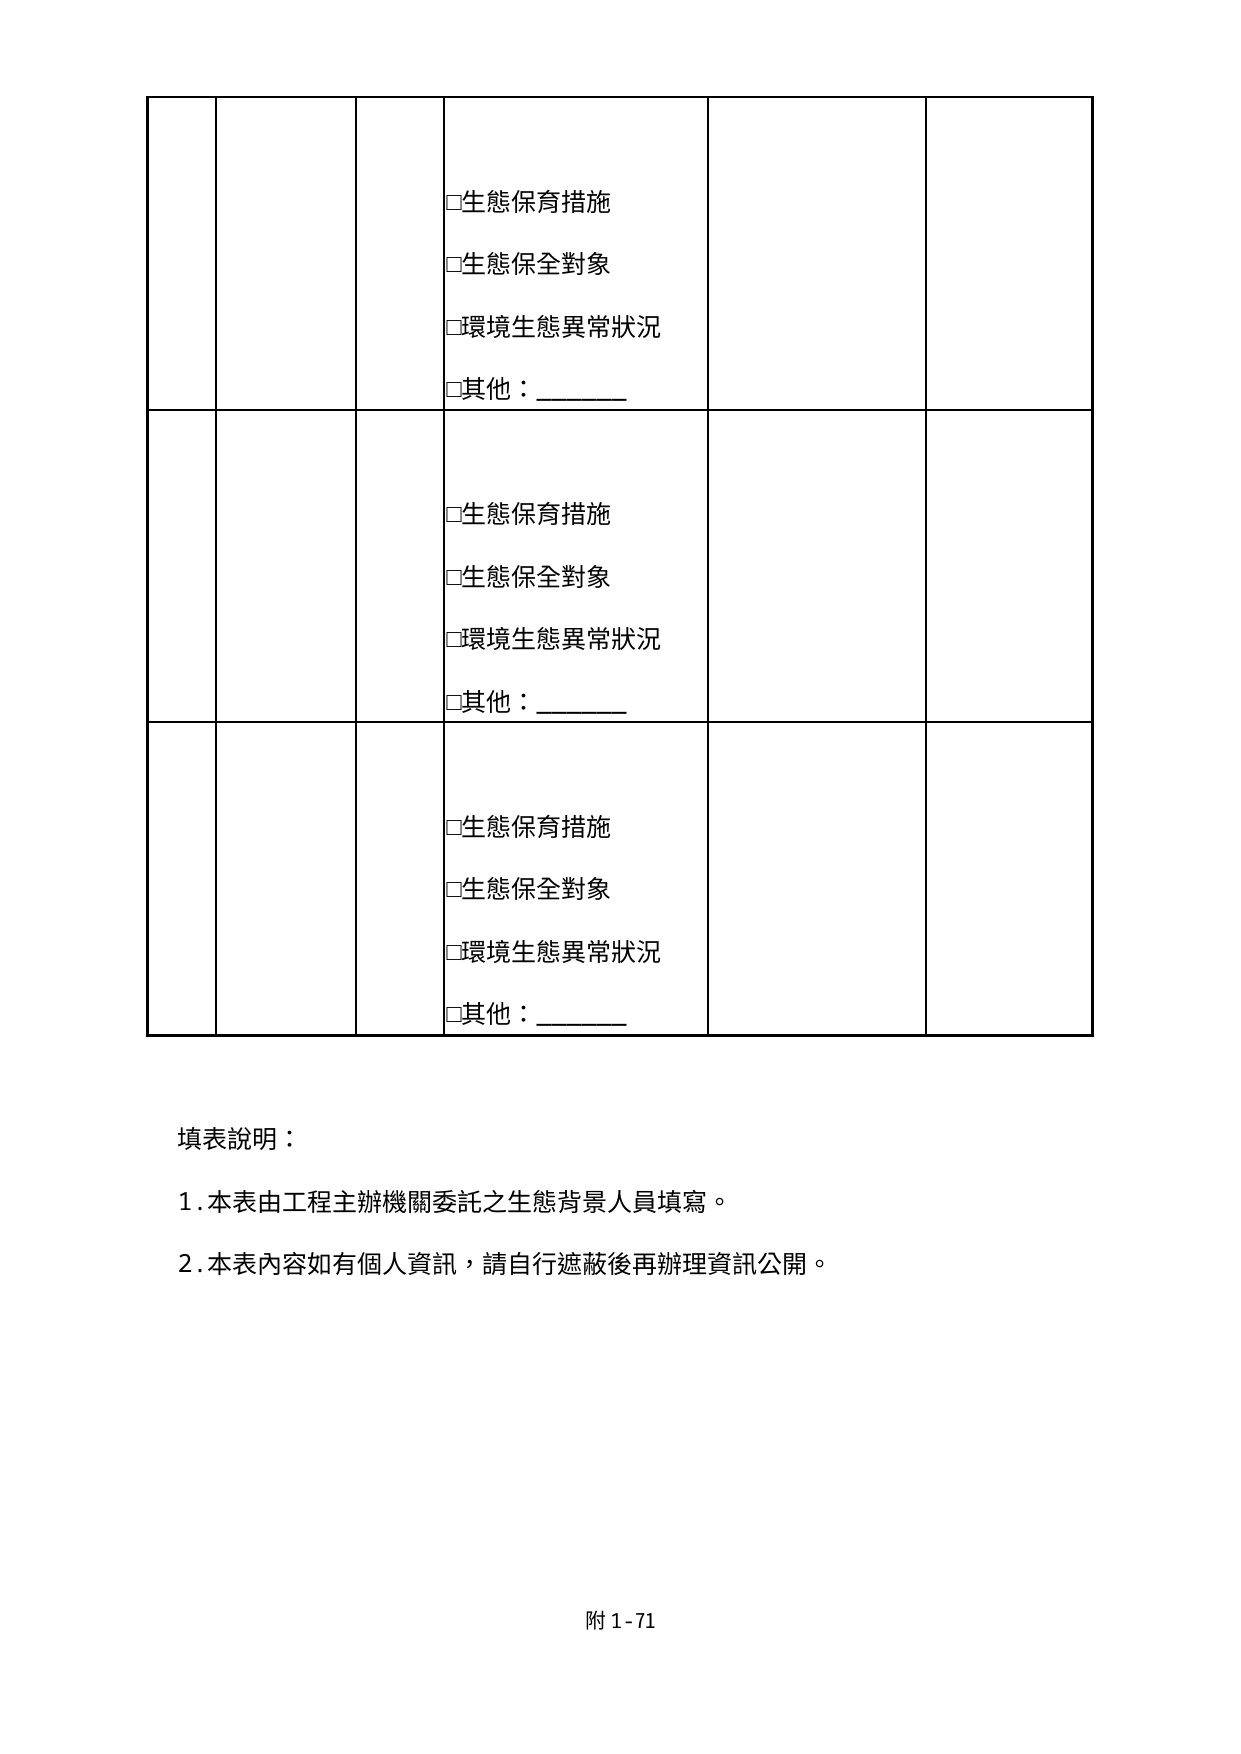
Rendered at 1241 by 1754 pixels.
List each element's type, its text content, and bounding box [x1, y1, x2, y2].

table_cell [149, 98, 215, 409]
table_cell □生態保育措施 □生態保全對象 □環境生態異常狀況 □其他：______ [445, 723, 707, 1034]
table_cell [217, 723, 355, 1034]
table_cell [357, 411, 443, 721]
table_cell [709, 98, 925, 409]
table_cell [149, 723, 215, 1034]
table_cell [709, 411, 925, 721]
table_cell [927, 411, 1091, 721]
table_cell □生態保育措施 □生態保全對象 □環境生態異常狀況 □其他：______ [445, 411, 707, 721]
table_cell [927, 98, 1091, 409]
text 填表說明： [177, 1096, 1063, 1159]
text 2.本表內容如有個人資訊，請自行遮蔽後再辦理資訊公開。 [177, 1221, 1063, 1284]
table_cell [357, 98, 443, 409]
table_cell [709, 723, 925, 1034]
text 1.本表由工程主辦機關委託之生態背景人員填寫。 [177, 1159, 1063, 1221]
table_cell □生態保育措施 □生態保全對象 □環境生態異常狀況 □其他：______ [445, 98, 707, 409]
table_cell [217, 411, 355, 721]
table_cell [357, 723, 443, 1034]
table_cell [217, 98, 355, 409]
table_cell [149, 411, 215, 721]
table_cell [927, 723, 1091, 1034]
